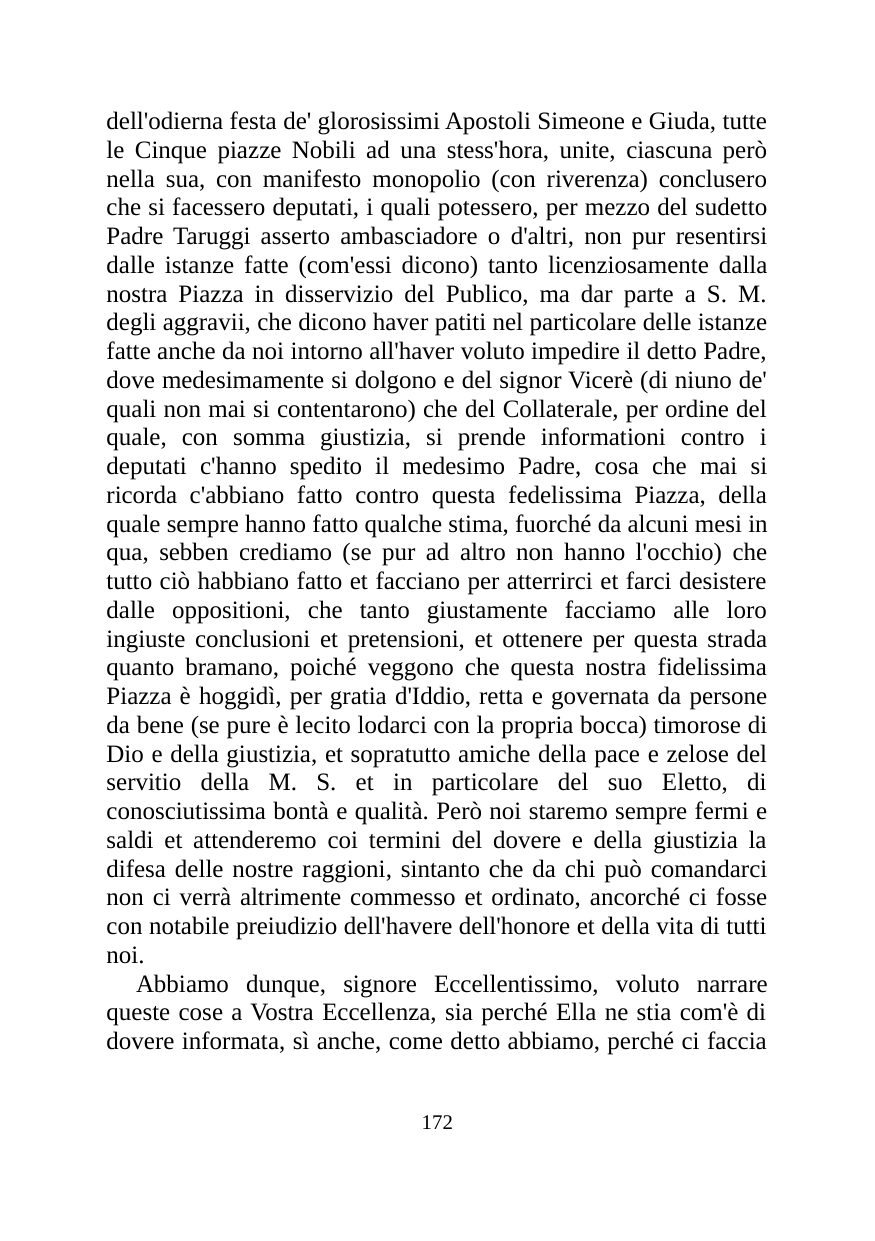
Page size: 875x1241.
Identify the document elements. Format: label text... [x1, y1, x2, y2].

text dell'odierna festa de' glorosissimi Apostoli Simeone e Giuda, tutte le Cinque piazze Nobili ad una stess'hora, unite, ciascuna però nella sua, con manifesto monopolio (con riverenza) conclusero che si facessero deputati, i quali potessero, per mezzo del sudetto Padre Taruggi asserto ambasciadore o d'altri, non pur resentirsi dalle istanze fatte (com'essi dicono) tanto licenziosamente dalla nostra Piazza in disservizio del Publico, ma dar parte a S. M. degli aggravii, che dicono haver patiti nel particolare delle istanze fatte anche da noi intorno all'haver voluto impedire il detto Padre, dove medesimamente si dolgono e del signor Vicerè (di niuno de' quali non mai si contentarono) che del Collaterale, per ordine del quale, con somma giustizia, si prende informationi contro i deputati c'hanno spedito il medesimo Padre, cosa che mai si ricorda c'abbiano fatto contro questa fedelissima Piazza, della quale sempre hanno fatto qualche stima, fuorché da alcuni mesi in qua, sebben crediamo (se pur ad altro non hanno l'occhio) che tutto ciò habbiano fatto et facciano per atterrirci et farci desistere dalle oppositioni, che tanto giustamente facciamo alle loro ingiuste conclusioni et pretensioni, et ottenere per questa strada quanto bramano, poiché veggono che questa nostra fidelissima Piazza è hoggidì, per gratia d'Iddio, retta e governata da persone da bene (se pure è lecito lodarci con la propria bocca) timorose di Dio e della giustizia, et sopratutto amiche della pace e zelose del servitio della M. S. et in particolare del suo Eletto, di conosciutissima bontà e qualità. Però noi staremo sempre fermi e saldi et attenderemo coi termini del dovere e della giustizia la difesa delle nostre raggioni, sintanto che da chi può comandarci non ci verrà altrimente commesso et ordinato, ancorché ci fosse con notabile preiudizio dell'havere dell'honore et della vita di tutti noi. [106, 106, 768, 969]
text Abbiamo dunque, signore Eccellentissimo, voluto narrare queste cose a Vostra Eccellenza, sia perché Ella ne stia com'è di dovere informata, sì anche, come detto abbiamo, perché ci faccia [106, 969, 768, 1055]
